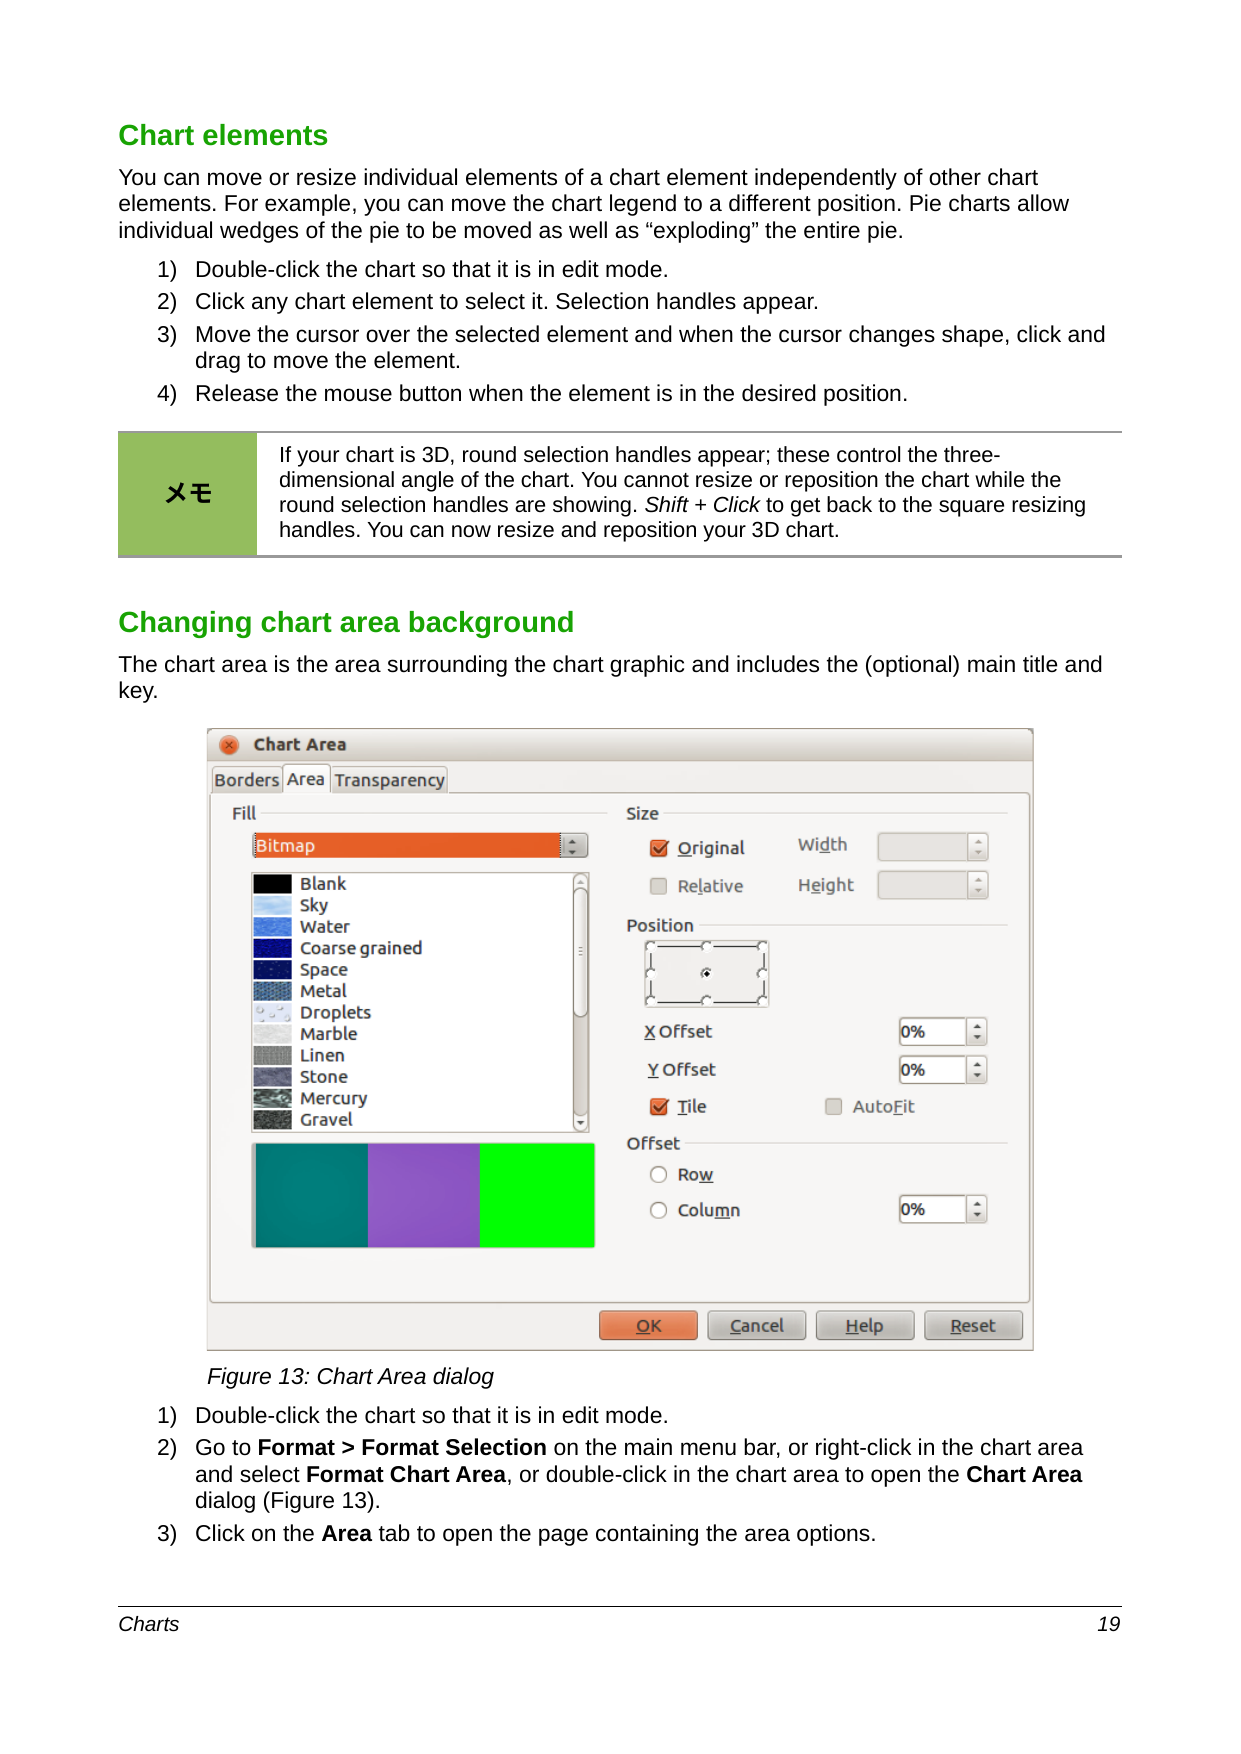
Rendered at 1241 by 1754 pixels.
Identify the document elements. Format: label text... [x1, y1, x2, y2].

list Double-click the chart so that it is in edit mode. [177, 1402, 1122, 1428]
subtitle Changing chart area background [118, 605, 1122, 638]
text You can move or resize individual elements of a chart element independently of other chart elements. For example, you can move the chart legend to a different position. Pie charts allow individual wedges of the pie to be moved as well as “exploding” the entire pie. [118, 164, 1122, 243]
picture [206, 728, 1034, 1351]
list Move the cursor over the selected element and when the cursor changes shape, click and drag to move the element. [177, 321, 1122, 373]
list Go to Format > Format Selection on the main menu bar, or right-click in the chart area and select Format Chart Area, or double-click in the chart area to open the Chart Area dialog (Figure 11). [177, 1434, 1122, 1513]
text The chart area is the area surrounding the chart graphic and includes the (optional) main title and key. [118, 651, 1122, 703]
text Figure 11: Chart Area dialog [207, 1363, 1033, 1389]
list Click on the Area tab to open the page containing the area options. [177, 1520, 1122, 1546]
list Release the mouse button when the element is in the desired position. [177, 380, 1122, 406]
list Click any chart element to select it. Selection handles appear. [177, 288, 1122, 314]
table_header If your chart is 3D, round selection handles appear; these control the three-dimensional angle of the chart. You cannot resize or reposition the chart while the round selection handles are showing. Shift + Click to get back to the square resizing handles. You can now resize and reposition your 3D chart. [258, 433, 1122, 555]
table_header メモ [118, 433, 257, 555]
list Double-click the chart so that it is in edit mode. [177, 256, 1122, 282]
subtitle Chart elements [118, 118, 1122, 152]
